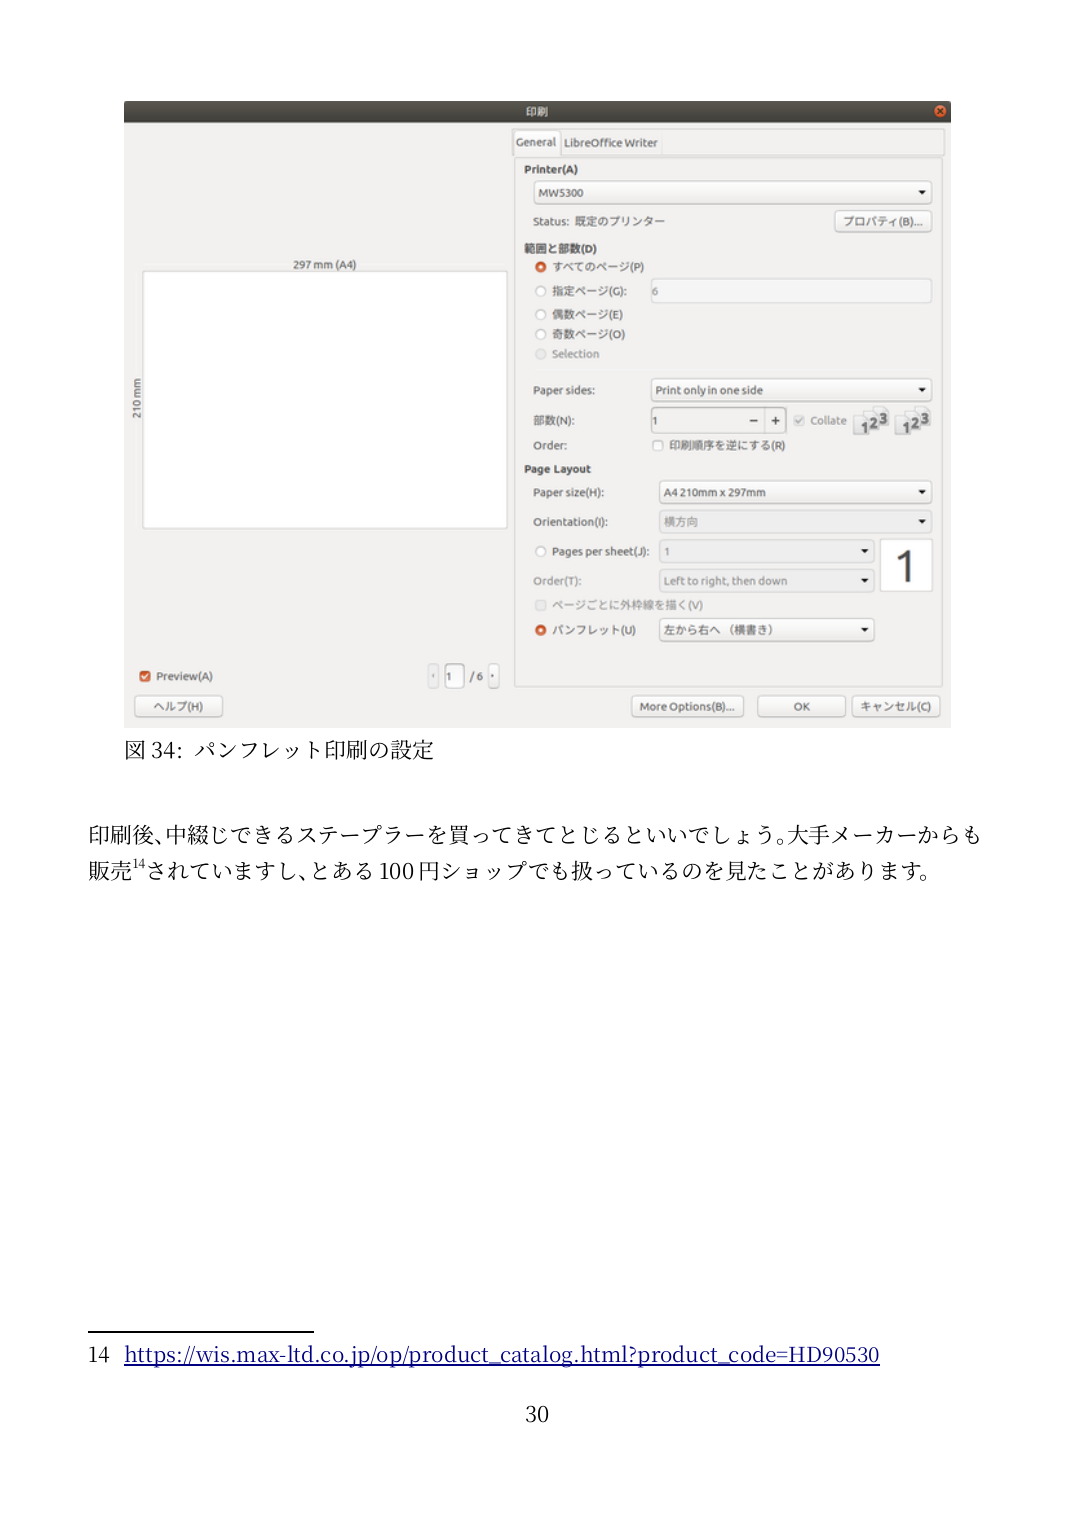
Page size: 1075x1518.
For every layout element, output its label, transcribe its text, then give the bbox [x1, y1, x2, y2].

text 図 34: パンフレット印刷の設定 [124, 728, 951, 765]
picture [124, 101, 951, 728]
text https://wis.max-ltd.co.jp/op/product_catalog.html?product_code=HD90530 [88, 1338, 986, 1368]
text 印刷後、中綴じできるステープラーを買ってきてとじるといいでしょう。大手メーカーからも販売されていますし、とある100円ショップでも扱っているのを見たことがあります。 [88, 818, 986, 885]
